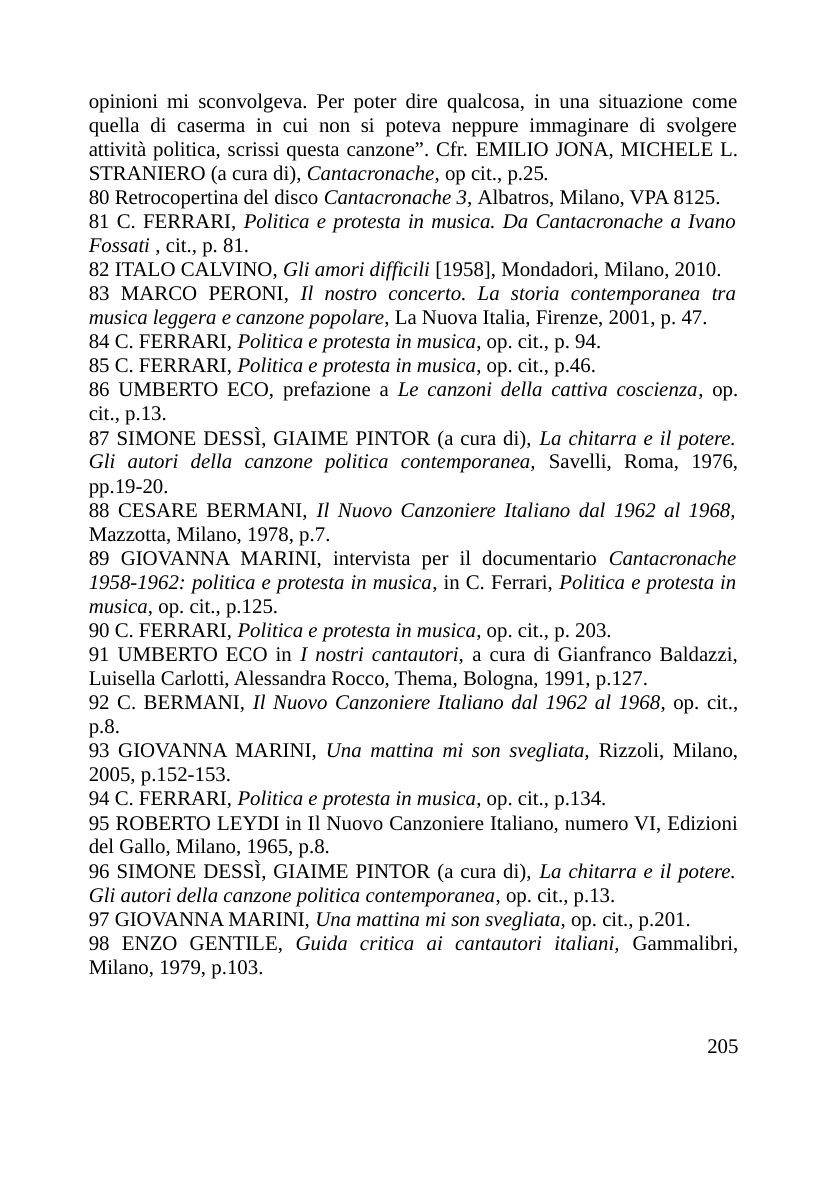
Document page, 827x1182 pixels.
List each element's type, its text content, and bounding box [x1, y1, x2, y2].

text C. FERRARI, Politica e protesta in musica, op. cit., p.46. [88, 353, 738, 377]
text UMBERTO ECO in I nostri cantautori, a cura di Gianfranco Baldazzi, Luisella Carlotti, Alessandra Rocco, Thema, Bologna, 1991, p.127. [88, 642, 738, 690]
text C. FERRARI, Politica e protesta in musica, op. cit., p. 94. [88, 329, 738, 353]
text Retrocopertina del disco Cantacronache 3, Albatros, Milano, VPA 8125. [88, 185, 738, 209]
text UMBERTO ECO, prefazione a Le canzoni della cattiva coscienza, op. cit., p.13. [88, 377, 738, 425]
text SIMONE DESSÌ, GIAIME PINTOR (a cura di), La chitarra e il potere. Gli autori della canzone politica contemporanea, Savelli, Roma, 1976, pp.19-20. [88, 425, 738, 498]
text CESARE BERMANI, Il Nuovo Canzoniere Italiano dal 1962 al 1968, Mazzotta, Milano, 1978, p.7. [88, 498, 738, 546]
text C. FERRARI, Politica e protesta in musica, op. cit., p. 203. [88, 618, 738, 642]
text C. FERRARI, Politica e protesta in musica, op. cit., p.134. [88, 786, 738, 810]
text C. FERRARI, Politica e protesta in musica. Da Cantacronache a Ivano Fossati , cit., p. 81. [88, 209, 738, 257]
text GIOVANNA MARINI, intervista per il documentario Cantacronache 1958-1962: politica e protesta in musica, in C. Ferrari, Politica e protesta in musica, op. cit., p.125. [88, 546, 738, 618]
text GIOVANNA MARINI, Una mattina mi son svegliata, op. cit., p.201. [88, 907, 738, 931]
text ITALO CALVINO, Gli amori difficili [1958], Mondadori, Milano, 2010. [88, 257, 738, 281]
text opinioni mi sconvolgeva. Per poter dire qualcosa, in una situazione come quella di caserma in cui non si poteva neppure immaginare di svolgere attività politica, scrissi questa canzone”. Cfr. EMILIO JONA, MICHELE L. STRANIERO (a cura di), Cantacronache, op cit., p.25. [88, 88, 738, 185]
text ROBERTO LEYDI in Il Nuovo Canzoniere Italiano, numero VI, Edizioni del Gallo, Milano, 1965, p.8. [88, 810, 738, 858]
text GIOVANNA MARINI, Una mattina mi son svegliata, Rizzoli, Milano, 2005, p.152-153. [88, 738, 738, 786]
text ENZO GENTILE, Guida critica ai cantautori italiani, Gammalibri, Milano, 1979, p.103. [88, 931, 738, 979]
text C. BERMANI, Il Nuovo Canzoniere Italiano dal 1962 al 1968, op. cit., p.8. [88, 690, 738, 738]
text SIMONE DESSÌ, GIAIME PINTOR (a cura di), La chitarra e il potere. Gli autori della canzone politica contemporanea, op. cit., p.13. [88, 858, 738, 907]
text MARCO PERONI, Il nostro concerto. La storia contemporanea tra musica leggera e canzone popolare, La Nuova Italia, Firenze, 2001, p. 47. [88, 281, 738, 329]
